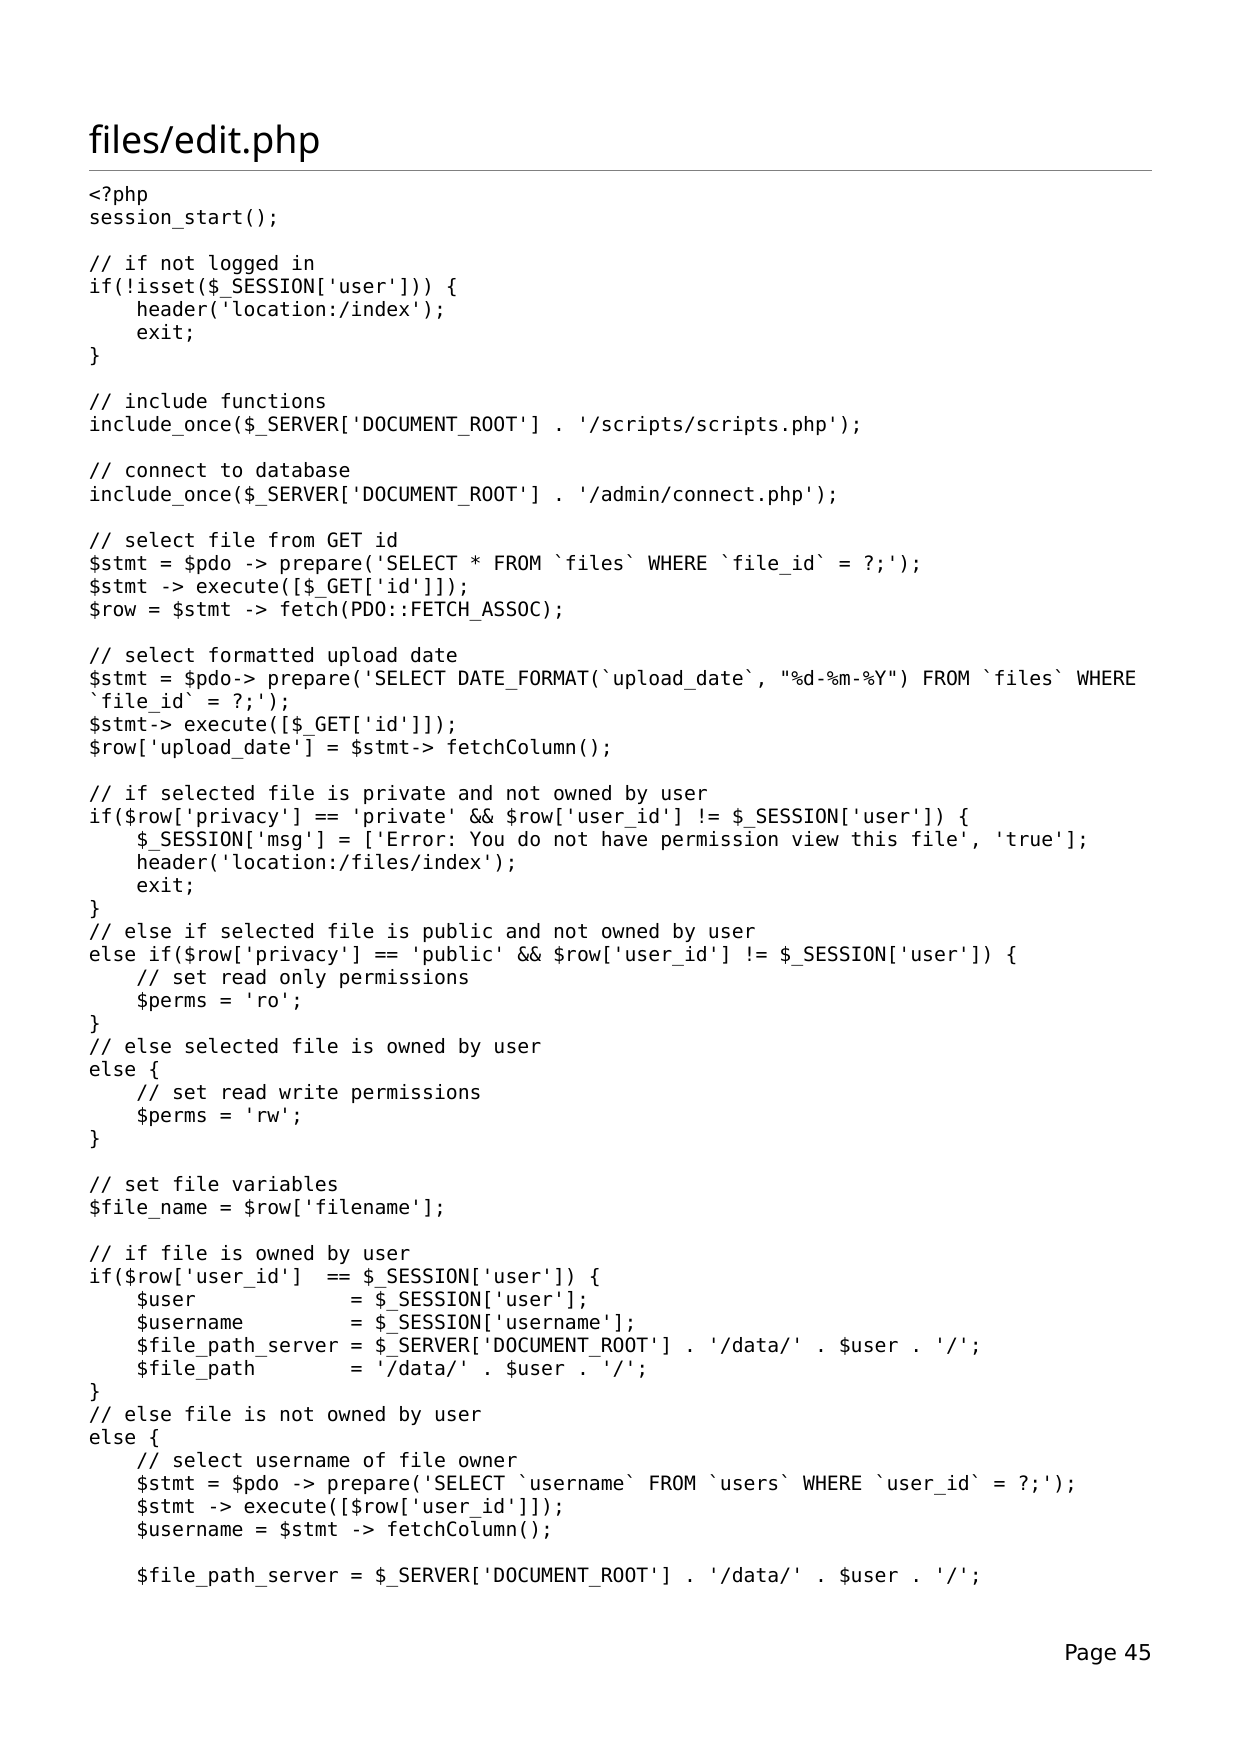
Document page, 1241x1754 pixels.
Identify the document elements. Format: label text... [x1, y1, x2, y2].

text $_SESSION['msg'] = ['Error: You do not have permission view this file', 'true']; [88, 828, 1152, 851]
text // select formatted upload date [88, 644, 1152, 667]
text else if($row['privacy'] == 'public' && $row['user_id'] != $_SESSION['user']) { [88, 943, 1152, 966]
text exit; [88, 321, 1152, 344]
text // set file variables [88, 1173, 1152, 1196]
text <?php [88, 183, 1152, 206]
text } [88, 1380, 1152, 1403]
text $file_name = $row['filename']; [88, 1196, 1152, 1219]
text // select username of file owner [88, 1449, 1152, 1472]
text $username = $stmt -> fetchColumn(); [88, 1518, 1152, 1542]
text // connect to database [88, 459, 1152, 483]
text $file_path = '/data/' . $user . '/'; [88, 1357, 1152, 1380]
text $stmt -> execute([$row['user_id']]); [88, 1496, 1152, 1518]
text } [88, 1012, 1152, 1035]
text $stmt-> execute([$_GET['id']]); [88, 713, 1152, 736]
text $perms = 'ro'; [88, 989, 1152, 1012]
text $perms = 'rw'; [88, 1104, 1152, 1127]
text $stmt -> execute([$_GET['id']]); [88, 575, 1152, 598]
text if(!isset($_SESSION['user'])) { [88, 275, 1152, 298]
text // if not logged in [88, 252, 1152, 275]
text session_start(); [88, 206, 1152, 229]
text // select file from GET id [88, 529, 1152, 552]
text if($row['user_id'] == $_SESSION['user']) { [88, 1265, 1152, 1288]
text $username = $_SESSION['username']; [88, 1311, 1152, 1334]
text // if selected file is private and not owned by user [88, 782, 1152, 805]
text // else selected file is owned by user [88, 1035, 1152, 1058]
text $file_path_server = $_SERVER['DOCUMENT_ROOT'] . '/data/' . $user . '/'; [88, 1334, 1152, 1357]
text include_once($_SERVER['DOCUMENT_ROOT'] . '/scripts/scripts.php'); [88, 413, 1152, 437]
text $stmt = $pdo-> prepare('SELECT DATE_FORMAT(`upload_date`, "%d-%m-%Y") FROM `files` WHERE `file_id` = ?;'); [88, 667, 1152, 713]
text else { [88, 1058, 1152, 1081]
text header('location:/files/index'); [88, 851, 1152, 874]
text include_once($_SERVER['DOCUMENT_ROOT'] . '/admin/connect.php'); [88, 483, 1152, 506]
text if($row['privacy'] == 'private' && $row['user_id'] != $_SESSION['user']) { [88, 805, 1152, 828]
text } [88, 897, 1152, 920]
text $file_path_server = $_SERVER['DOCUMENT_ROOT'] . '/data/' . $user . '/'; [88, 1564, 1152, 1588]
text // if file is owned by user [88, 1242, 1152, 1265]
text } [88, 344, 1152, 367]
text } [88, 1127, 1152, 1150]
text $stmt = $pdo -> prepare('SELECT * FROM `files` WHERE `file_id` = ?;'); [88, 552, 1152, 575]
text // set read write permissions [88, 1081, 1152, 1104]
text header('location:/index'); [88, 298, 1152, 321]
text else { [88, 1426, 1152, 1449]
text $stmt = $pdo -> prepare('SELECT `username` FROM `users` WHERE `user_id` = ?;'); [88, 1472, 1152, 1496]
text // include functions [88, 391, 1152, 413]
text exit; [88, 874, 1152, 897]
text $user = $_SESSION['user']; [88, 1288, 1152, 1311]
text // set read only permissions [88, 966, 1152, 989]
text // else file is not owned by user [88, 1403, 1152, 1426]
text // else if selected file is public and not owned by user [88, 920, 1152, 943]
text $row['upload_date'] = $stmt-> fetchColumn(); [88, 736, 1152, 759]
text $row = $stmt -> fetch(PDO::FETCH_ASSOC); [88, 598, 1152, 621]
subtitle files/edit.php [88, 113, 1152, 171]
